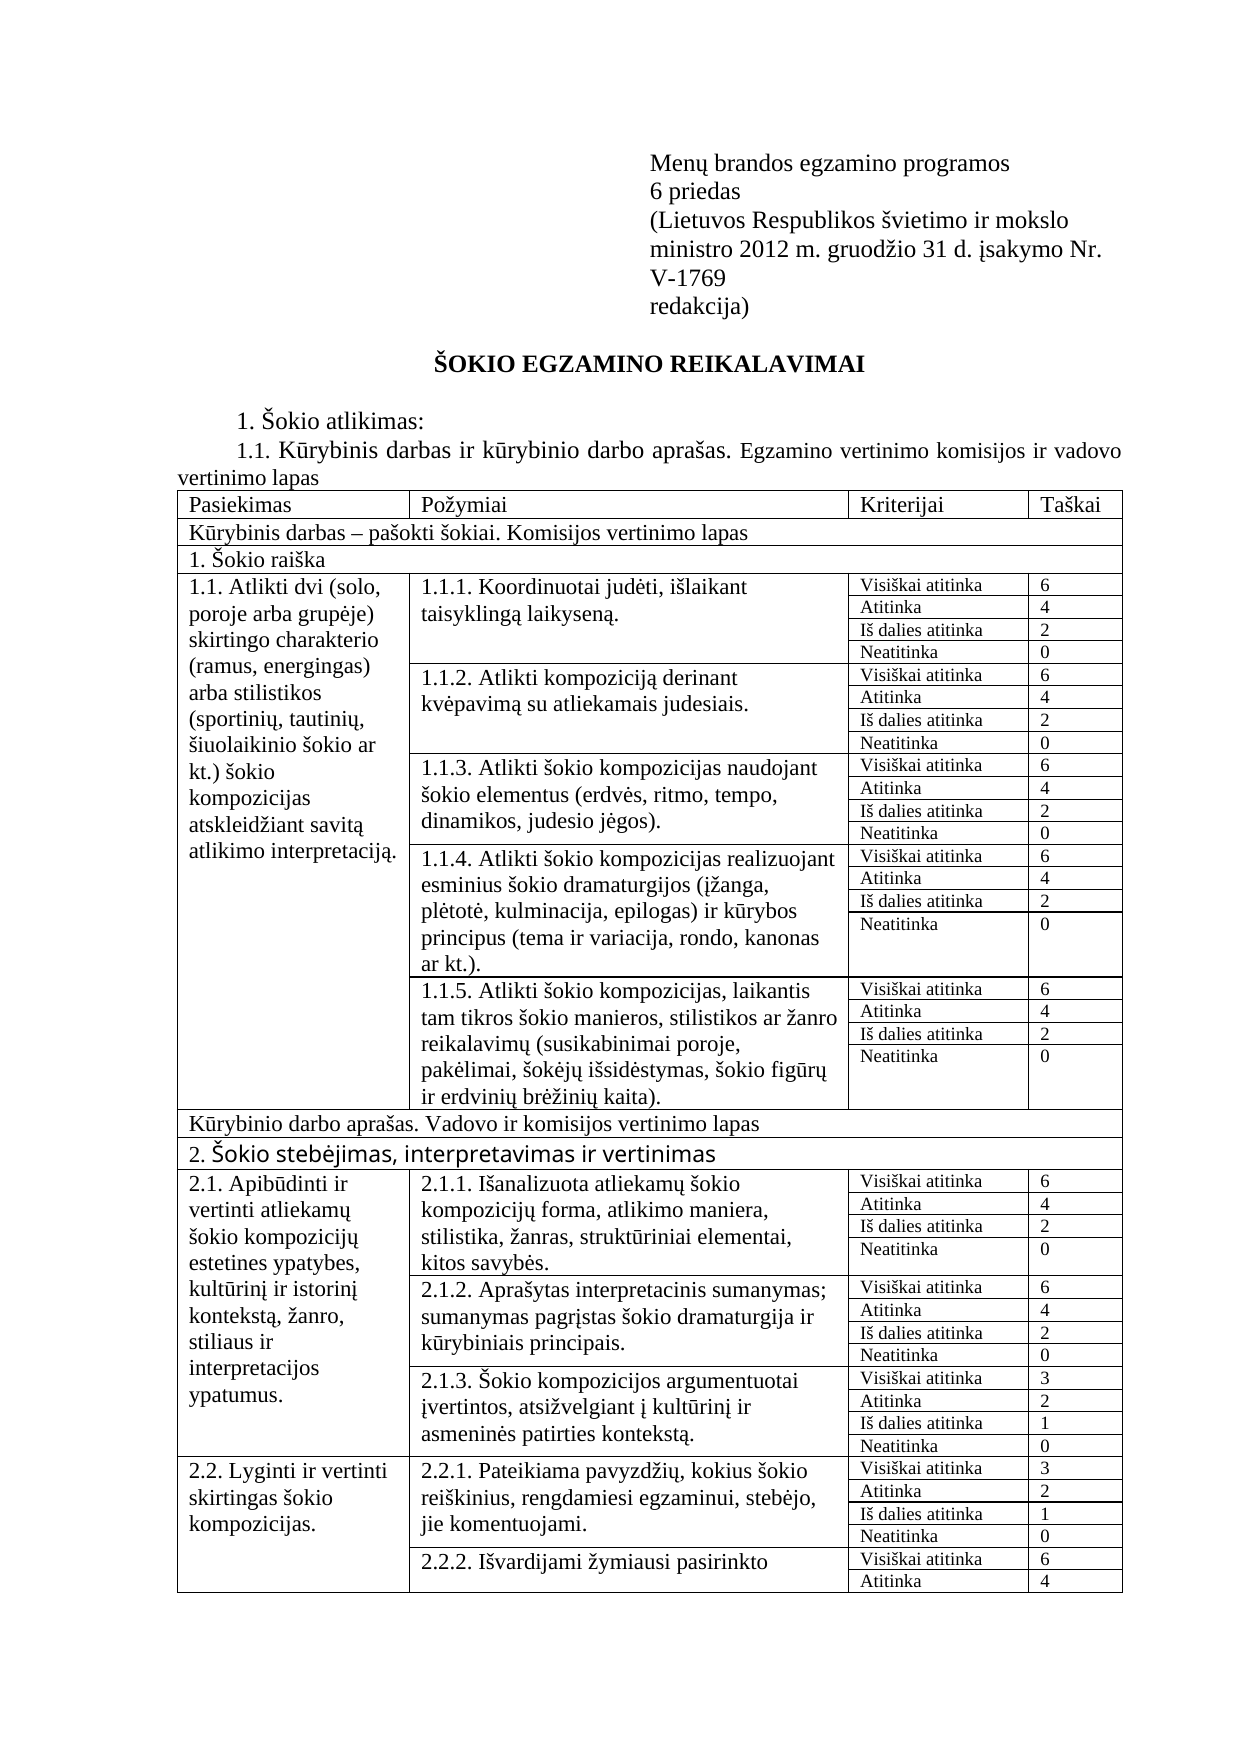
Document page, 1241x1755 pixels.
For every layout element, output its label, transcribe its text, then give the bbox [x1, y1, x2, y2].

text 1. Šokio atlikimas: [177, 406, 1122, 435]
table_cell Iš dalies atitinka [849, 1322, 1028, 1343]
table_cell 2.1.1. Išanalizuota atliekamų šokio kompozicijų forma, atlikimo maniera, stilistika, žanras, struktūriniai elementai, kitos savybės. [410, 1170, 848, 1275]
table_cell Visiškai atitinka [849, 1457, 1028, 1479]
table_cell Neatitinka [849, 822, 1028, 844]
table_cell 0 [1029, 1045, 1122, 1109]
table_cell Neatitinka [849, 913, 1028, 976]
table_cell 2.1.2. Aprašytas interpretacinis sumanymas; sumanymas pagrįstas šokio dramaturgija ir kūrybiniais principais. [410, 1276, 848, 1366]
table_cell 2.2. Lyginti ir vertinti skirtingas šokio kompozicijas. [178, 1457, 409, 1592]
table_cell 2.1. Apibūdinti ir vertinti atliekamų šokio kompozicijų estetines ypatybes, kultūrinį ir istorinį kontekstą, žanro, stiliaus ir interpretacijos ypatumus. [178, 1170, 409, 1456]
table_cell 2 [1029, 619, 1122, 640]
table_cell Neatitinka [849, 732, 1028, 753]
table_cell Iš dalies atitinka [849, 1215, 1028, 1237]
table_cell [1035, 1138, 1063, 1169]
table_cell 6 [1029, 1170, 1122, 1192]
table_cell 6 [1029, 754, 1122, 776]
text 6 priedas [649, 176, 1122, 205]
table_cell 1.1.5. Atlikti šokio kompozicijas, laikantis tam tikros šokio manieros, stilistikos ar žanro reikalavimų (susikabinimai poroje, pakėlimai, šokėjų išsidėstymas, šokio figūrų ir erdvinių brėžinių kaita). [410, 978, 848, 1109]
text ŠOKIO EGZAMINO REIKALAVIMAI [177, 349, 1122, 378]
table_header Kriterijai [849, 491, 1028, 518]
table_cell 1.1.1. Koordinuotai judėti, išlaikant taisyklingą laikyseną. [410, 574, 848, 663]
table_cell 2 [1029, 1480, 1122, 1501]
table_cell 2 [1029, 890, 1122, 911]
table_cell 1.1.2. Atlikti kompoziciją derinant kvėpavimą su atliekamais judesiais. [410, 664, 848, 753]
table_cell 2.1.3. Šokio kompozicijos argumentuotai įvertintos, atsižvelgiant į kultūrinį ir asmeninės patirties kontekstą. [410, 1367, 848, 1456]
table_cell Iš dalies atitinka [849, 1023, 1028, 1044]
table_cell [1063, 519, 1088, 545]
table_cell Atitinka [849, 596, 1028, 618]
table_cell [1088, 1110, 1122, 1137]
table_cell Atitinka [849, 1480, 1028, 1501]
table_cell 2. Šokio stebėjimas, interpretavimas ir vertinimas [178, 1138, 1035, 1169]
table_cell 0 [1029, 732, 1122, 753]
table_cell Neatitinka [849, 1435, 1028, 1456]
text redakcija) [649, 291, 1122, 320]
table_cell 4 [1029, 867, 1122, 889]
table_cell [1088, 519, 1122, 545]
table_cell Visiškai atitinka [849, 1548, 1028, 1569]
table_cell 1.1.4. Atlikti šokio kompozicijas realizuojant esminius šokio dramaturgijos (įžanga, plėtotė, kulminacija, epilogas) ir kūrybos principus (tema ir variacija, rondo, kanonas ar kt.). [410, 845, 848, 976]
table_cell [1035, 519, 1063, 545]
table_cell 3 [1029, 1367, 1122, 1388]
table_cell Atitinka [849, 867, 1028, 889]
table_cell Visiškai atitinka [849, 845, 1028, 866]
table_cell 0 [1029, 641, 1122, 663]
table_cell Atitinka [849, 1390, 1028, 1411]
table_cell 6 [1029, 574, 1122, 595]
table_cell Visiškai atitinka [849, 754, 1028, 776]
table_cell 6 [1029, 1276, 1122, 1298]
table_cell 6 [1029, 845, 1122, 866]
table_cell 2 [1029, 1023, 1122, 1044]
table_cell 0 [1029, 822, 1122, 844]
table_cell 4 [1029, 596, 1122, 618]
table_cell 1 [1029, 1412, 1122, 1434]
table_cell 4 [1029, 686, 1122, 708]
table_cell 0 [1029, 913, 1122, 976]
table_cell Visiškai atitinka [849, 664, 1028, 685]
table_cell 6 [1029, 1548, 1122, 1569]
table_header Pasiekimas [178, 491, 409, 518]
table_cell 1.1. Atlikti dvi (solo, poroje arba grupėje) skirtingo charakterio (ramus, energingas) arba stilistikos (sportinių, tautinių, šiuolaikinio šokio ar kt.) šokio kompozicijas atskleidžiant savitą atlikimo interpretaciją. [178, 574, 409, 1109]
table_cell 1.1.3. Atlikti šokio kompozicijas naudojant šokio elementus (erdvės, ritmo, tempo, dinamikos, judesio jėgos). [410, 754, 848, 844]
table_cell 4 [1029, 777, 1122, 798]
table_cell 2 [1029, 800, 1122, 821]
table_cell Visiškai atitinka [849, 1276, 1028, 1298]
table_cell 0 [1029, 1344, 1122, 1366]
table_cell Neatitinka [849, 1045, 1028, 1109]
table_cell 2 [1029, 1390, 1122, 1411]
table_cell [1035, 546, 1063, 572]
table_cell 1. Šokio raiška [178, 546, 1035, 572]
table_cell 4 [1029, 1299, 1122, 1321]
table_cell Neatitinka [849, 641, 1028, 663]
text 1.1. Kūrybinis darbas ir kūrybinio darbo aprašas. Egzamino vertinimo komisijos ir vadovo vertinimo lapas [177, 435, 1122, 490]
table_cell 2.2.1. Pateikiama pavyzdžių, kokius šokio reiškinius, rengdamiesi egzaminui, stebėjo, jie komentuojami. [410, 1457, 848, 1547]
table_cell Visiškai atitinka [849, 1367, 1028, 1388]
table_cell Atitinka [849, 777, 1028, 798]
table_cell 2 [1029, 1215, 1122, 1237]
table_cell 4 [1029, 1570, 1122, 1592]
table_cell Iš dalies atitinka [849, 800, 1028, 821]
table_cell Visiškai atitinka [849, 978, 1028, 999]
table_cell 0 [1029, 1525, 1122, 1547]
table_cell 1 [1029, 1503, 1122, 1524]
table_cell Kūrybinio darbo aprašas. Vadovo ir komisijos vertinimo lapas [178, 1110, 1035, 1137]
table_cell Atitinka [849, 686, 1028, 708]
table_cell Iš dalies atitinka [849, 1412, 1028, 1434]
table_cell Visiškai atitinka [849, 1170, 1028, 1192]
table_cell Atitinka [849, 1570, 1028, 1592]
table_cell Neatitinka [849, 1344, 1028, 1366]
table_cell Visiškai atitinka [849, 574, 1028, 595]
table_cell 3 [1029, 1457, 1122, 1479]
table_cell Atitinka [849, 1193, 1028, 1214]
table_cell 0 [1029, 1238, 1122, 1275]
table_cell 2.2.2. Išvardijami žymiausi pasirinkto [410, 1548, 848, 1592]
table_cell 6 [1029, 664, 1122, 685]
table_cell [1063, 546, 1088, 572]
table_cell [1063, 1138, 1088, 1169]
table_cell 0 [1029, 1435, 1122, 1456]
text (Lietuvos Respublikos švietimo ir mokslo ministro 2012 m. gruodžio 31 d. įsakymo Nr. V-1769 [649, 205, 1122, 291]
table_cell Iš dalies atitinka [849, 619, 1028, 640]
table_cell Atitinka [849, 1000, 1028, 1022]
table_header Požymiai [410, 491, 848, 518]
table_cell Neatitinka [849, 1238, 1028, 1275]
table_cell 4 [1029, 1193, 1122, 1214]
table_cell [1063, 1110, 1088, 1137]
text Menų brandos egzamino programos [649, 148, 1122, 176]
table_cell Iš dalies atitinka [849, 1503, 1028, 1524]
table_cell [1035, 1110, 1063, 1137]
table_cell Kūrybinis darbas – pašokti šokiai. Komisijos vertinimo lapas [178, 519, 1035, 545]
table_cell Atitinka [849, 1299, 1028, 1321]
table_cell 6 [1029, 978, 1122, 999]
table_cell [1088, 1138, 1122, 1169]
table_cell 2 [1029, 709, 1122, 731]
table_cell Iš dalies atitinka [849, 709, 1028, 731]
table_cell [1088, 546, 1122, 572]
table_cell Iš dalies atitinka [849, 890, 1028, 911]
table_cell 4 [1029, 1000, 1122, 1022]
table_header Taškai [1029, 491, 1122, 518]
table_cell 2 [1029, 1322, 1122, 1343]
table_cell Neatitinka [849, 1525, 1028, 1547]
